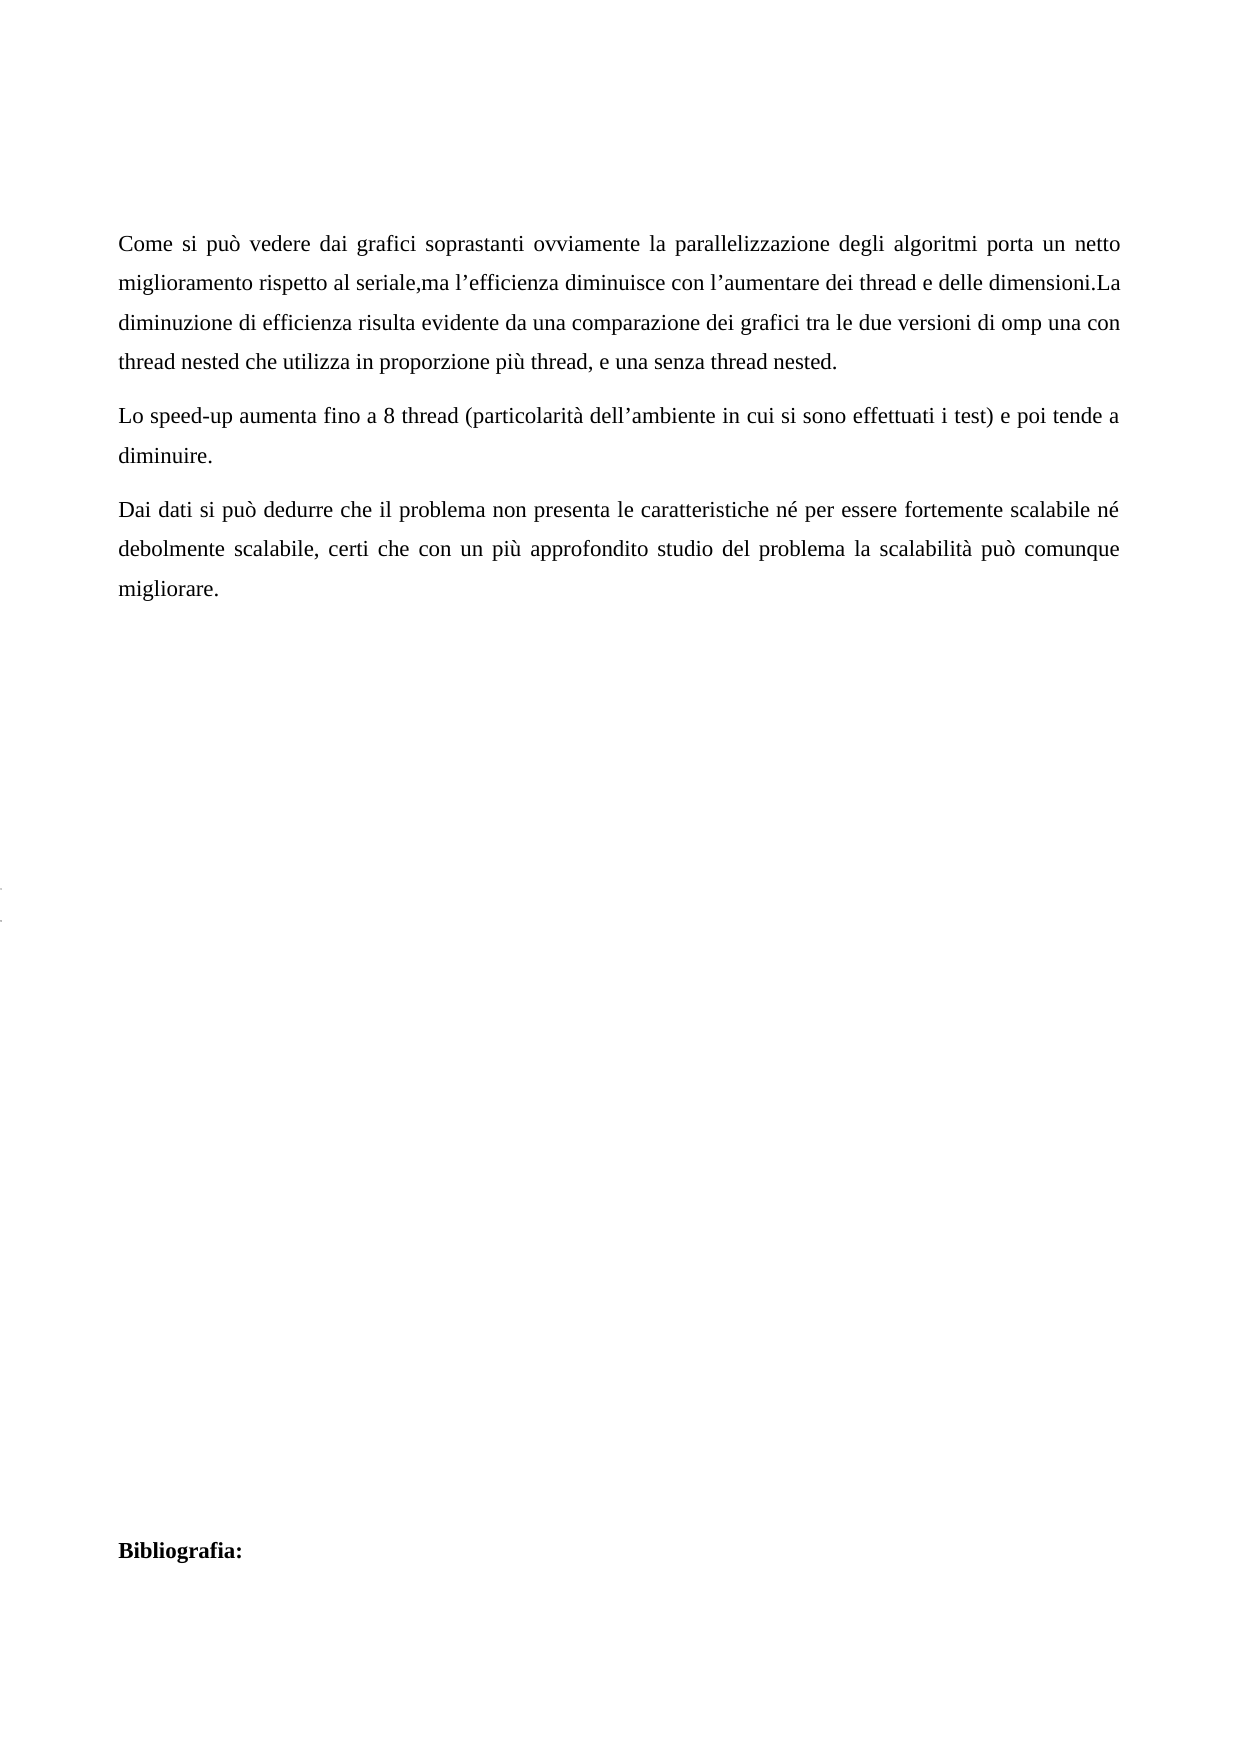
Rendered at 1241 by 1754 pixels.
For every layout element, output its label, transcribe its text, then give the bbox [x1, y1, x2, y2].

text Lo speed-up aumenta fino a 8 thread (particolarità dell’ambiente in cui si sono effettuati i test) e poi tende a diminuire. [118, 402, 1122, 468]
text Dai dati si può dedurre che il problema non presenta le caratteristiche né per essere fortemente scalabile né debolmente scalabile, certi che con un più approfondito studio del problema la scalabilità può comunque migliorare. [118, 496, 1122, 601]
text Come si può vedere dai grafici soprastanti ovviamente la parallelizzazione degli algoritmi porta un netto miglioramento rispetto al seriale,ma l’efficienza diminuisce con l’aumentare dei thread e delle dimensioni.La diminuzione di efficienza risulta evidente da una comparazione dei grafici tra le due versioni di omp una con thread nested che utilizza in proporzione più thread, e una senza thread nested. [118, 230, 1122, 375]
text Bibliografia: [118, 1537, 1122, 1563]
